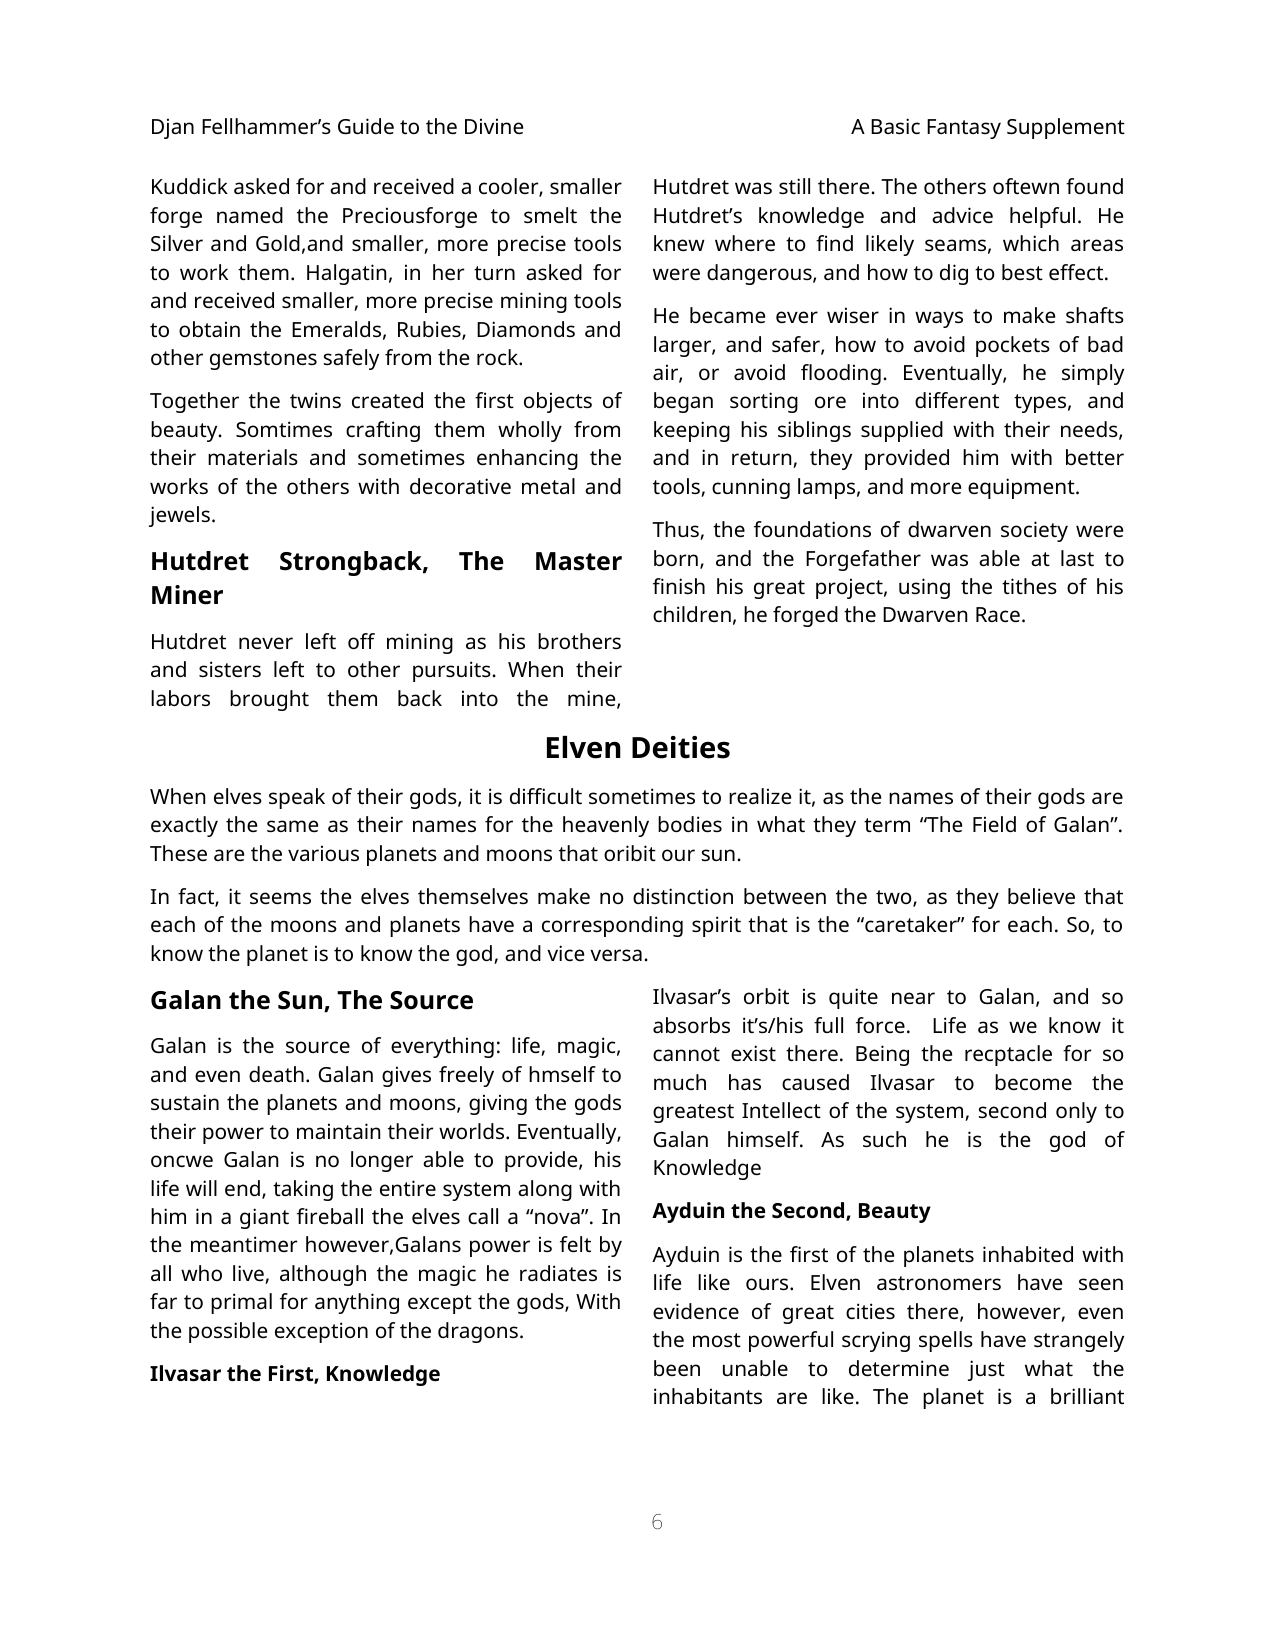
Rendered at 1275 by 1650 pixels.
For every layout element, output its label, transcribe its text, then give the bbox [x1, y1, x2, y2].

text Kuddick asked for and received a cooler, smaller forge named the Preciousforge to smelt the Silver and Gold,and smaller, more precise tools to work them. Halgatin, in her turn asked for and received smaller, more precise mining tools to obtain the Emeralds, Rubies, Diamonds and other gemstones safely from the rock. [150, 172, 622, 372]
text Ilvasar the First, Knowledge [150, 1359, 622, 1388]
text Hutdret Strongback, The Master Miner [150, 544, 622, 612]
text Elven Deities [150, 727, 1125, 767]
text Ilvasar’s orbit is quite near to Galan, and so absorbs it’s/his full force. Life as we know it cannot exist there. Being the recptacle for so much has caused Ilvasar to become the greatest Intellect of the system, second only to Galan himself. As such he is the god of Knowledge [652, 982, 1125, 1182]
text Ayduin the Second, Beauty [652, 1197, 1125, 1225]
text Hutdret was still there. The others oftewn found Hutdret’s knowledge and advice helpful. He knew where to find likely seams, which areas were dangerous, and how to dig to best effect. [652, 172, 1125, 286]
text In fact, it seems the elves themselves make no distinction between the two, as they believe that each of the moons and planets have a corresponding spirit that is the “caretaker” for each. So, to know the planet is to know the god, and vice versa. [150, 882, 1125, 967]
text Galan is the source of everything: life, magic, and even death. Galan gives freely of hmself to sustain the planets and moons, giving the gods their power to maintain their worlds. Eventually, oncwe Galan is no longer able to provide, his life will end, taking the entire system along with him in a giant fireball the elves call a “nova”. In the meantimer however,Galans power is felt by all who live, although the magic he radiates is far to primal for anything except the gods, With the possible exception of the dragons. [150, 1032, 622, 1344]
text He became ever wiser in ways to make shafts larger, and safer, how to avoid pockets of bad air, or avoid flooding. Eventually, he simply began sorting ore into different types, and keeping his siblings supplied with their needs, and in return, they provided him with better tools, cunning lamps, and more equipment. [652, 301, 1125, 500]
text When elves speak of their gods, it is difficult sometimes to realize it, as the names of their gods are exactly the same as their names for the heavenly bodies in what they term “The Field of Galan”. These are the various planets and moons that oribit our sun. [150, 782, 1125, 867]
text Together the twins created the first objects of beauty. Somtimes crafting them wholly from their materials and sometimes enhancing the works of the others with decorative metal and jewels. [150, 387, 622, 529]
text Ayduin is the first of the planets inhabited with life like ours. Elven astronomers have seen evidence of great cities there, however, even the most powerful scrying spells have strangely been unable to determine just what the inhabitants are like. The planet is a brilliant [652, 1240, 1125, 1411]
text Thus, the foundations of dwarven society were born, and the Forgefather was able at last to finish his great project, using the tithes of his children, he forged the Dwarven Race. [652, 515, 1125, 629]
text Hutdret never left off mining as his brothers and sisters left to other pursuits. When their labors brought them back into the mine, [150, 627, 622, 712]
text Galan the Sun, The Source [150, 982, 622, 1017]
